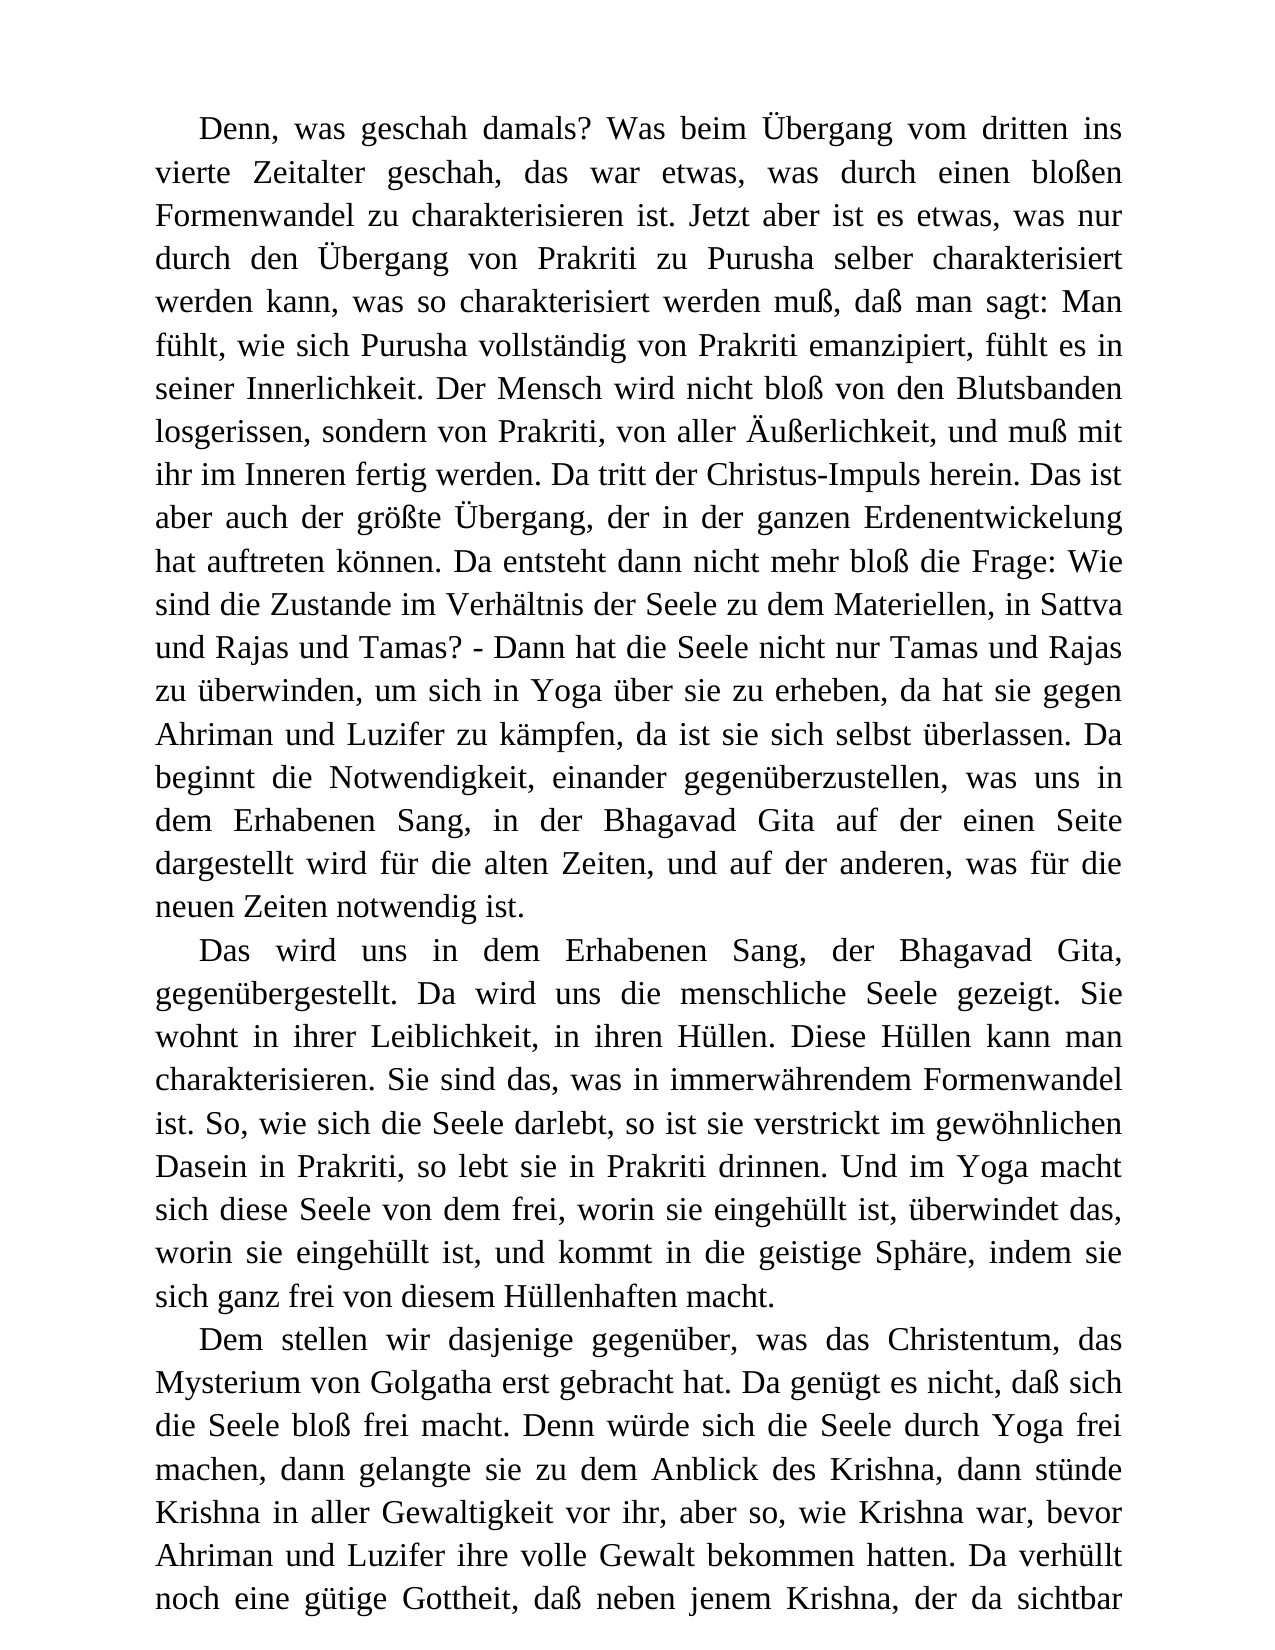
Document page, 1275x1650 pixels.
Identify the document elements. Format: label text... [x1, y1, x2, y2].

text Dem stellen wir dasjenige gegenüber, was das Christentum, das Mysterium von Golgatha erst gebracht hat. Da genügt es nicht, daß sich die Seele bloß frei macht. Denn würde sich die Seele durch Yoga frei machen, dann gelangte sie zu dem Anblick des Krishna, dann stünde Krishna in aller Gewaltigkeit vor ihr, aber so, wie Krishna war, bevor Ahriman und Luzifer ihre volle Gewalt bekommen hatten. Da verhüllt noch eine gütige Gottheit, daß neben jenem Krishna, der da sichtbar [155, 1319, 1124, 1617]
text Das wird uns in dem Erhabenen Sang, der Bhagavad Gita, gegenübergestellt. Da wird uns die menschliche Seele gezeigt. Sie wohnt in ihrer Leiblichkeit, in ihren Hüllen. Diese Hüllen kann man charakterisieren. Sie sind das, was in immerwährendem Formenwandel ist. So, wie sich die Seele darlebt, so ist sie verstrickt im gewöhnlichen Dasein in Prakriti, so lebt sie in Prakriti drinnen. Und im Yoga macht sich diese Seele von dem frei, worin sie eingehüllt ist, überwindet das, worin sie eingehüllt ist, und kommt in die geistige Sphäre, indem sie sich ganz frei von diesem Hüllenhaften macht. [155, 930, 1124, 1314]
text Denn, was geschah damals? Was beim Übergang vom dritten ins vierte Zeitalter geschah, das war etwas, was durch einen bloßen Formenwandel zu charakterisieren ist. Jetzt aber ist es etwas, was nur durch den Übergang von Prakriti zu Purusha selber charakterisiert werden kann, was so charakterisiert werden muß, daß man sagt: Man fühlt, wie sich Purusha vollständig von Prakriti emanzipiert, fühlt es in seiner Innerlichkeit. Der Mensch wird nicht bloß von den Blutsbanden losgerissen, sondern von Prakriti, von aller Äußerlichkeit, und muß mit ihr im Inneren fertig werden. Da tritt der Christus-Impuls herein. Das ist aber auch der größte Übergang, der in der ganzen Erdenentwickelung hat auftreten können. Da entsteht dann nicht mehr bloß die Frage: Wie sind die Zustande im Verhältnis der Seele zu dem Materiellen, in Sattva und Rajas und Tamas? - Dann hat die Seele nicht nur Tamas und Rajas zu überwinden, um sich in Yoga über sie zu erheben, da hat sie gegen Ahriman und Luzifer zu kämpfen, da ist sie sich selbst überlassen. Da beginnt die Notwendigkeit, einander gegenüberzustellen, was uns in dem Erhabenen Sang, in der Bhagavad Gita auf der einen Seite dargestellt wird für die alten Zeiten, und auf der anderen, was für die neuen Zeiten notwendig ist. [155, 109, 1124, 925]
